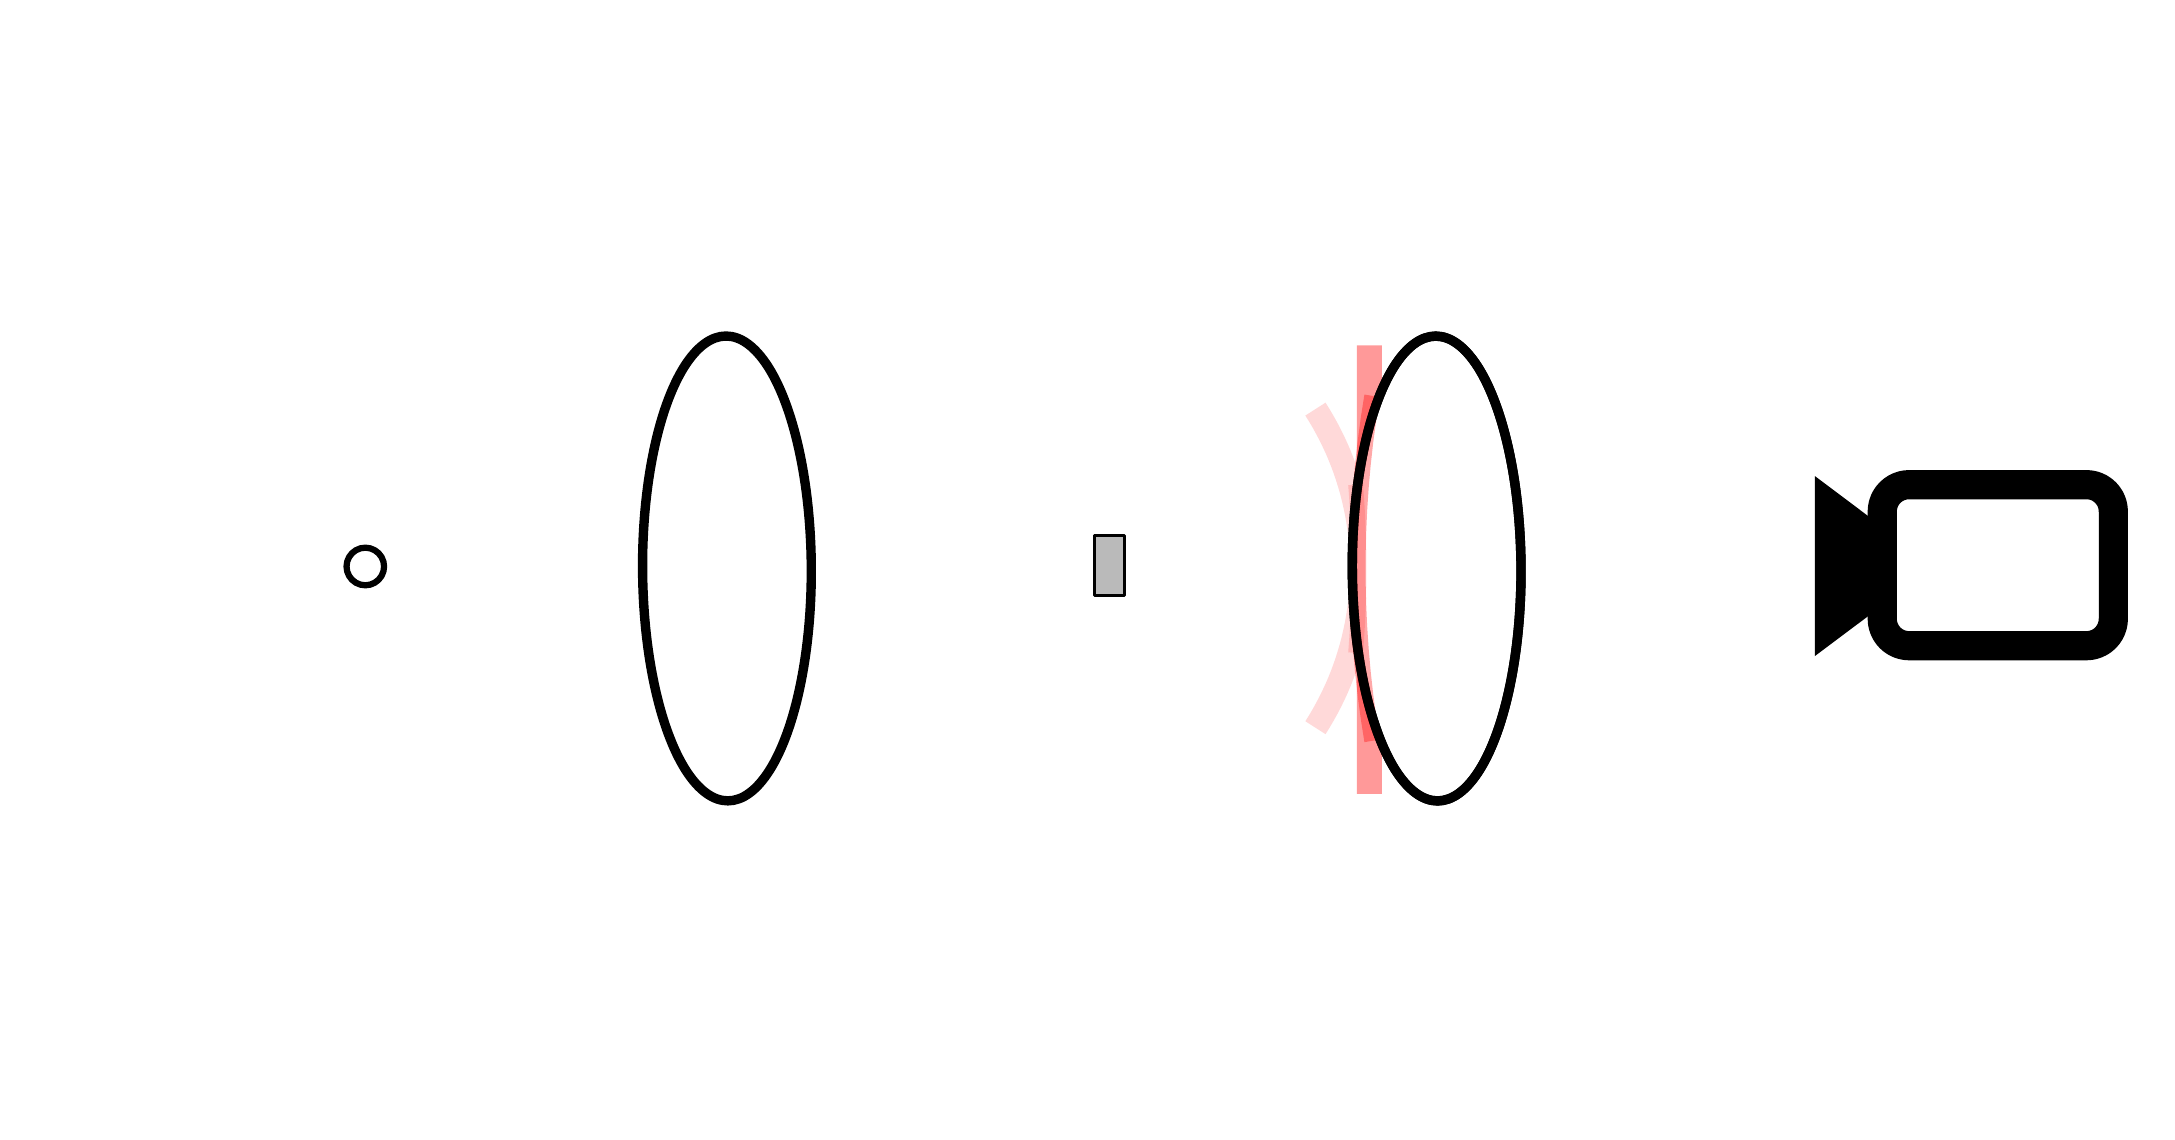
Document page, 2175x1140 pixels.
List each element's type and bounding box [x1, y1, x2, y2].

text_box [1882, 484, 2114, 646]
text_box [642, 0, 1747, 1140]
text_box [1814, 476, 1875, 657]
